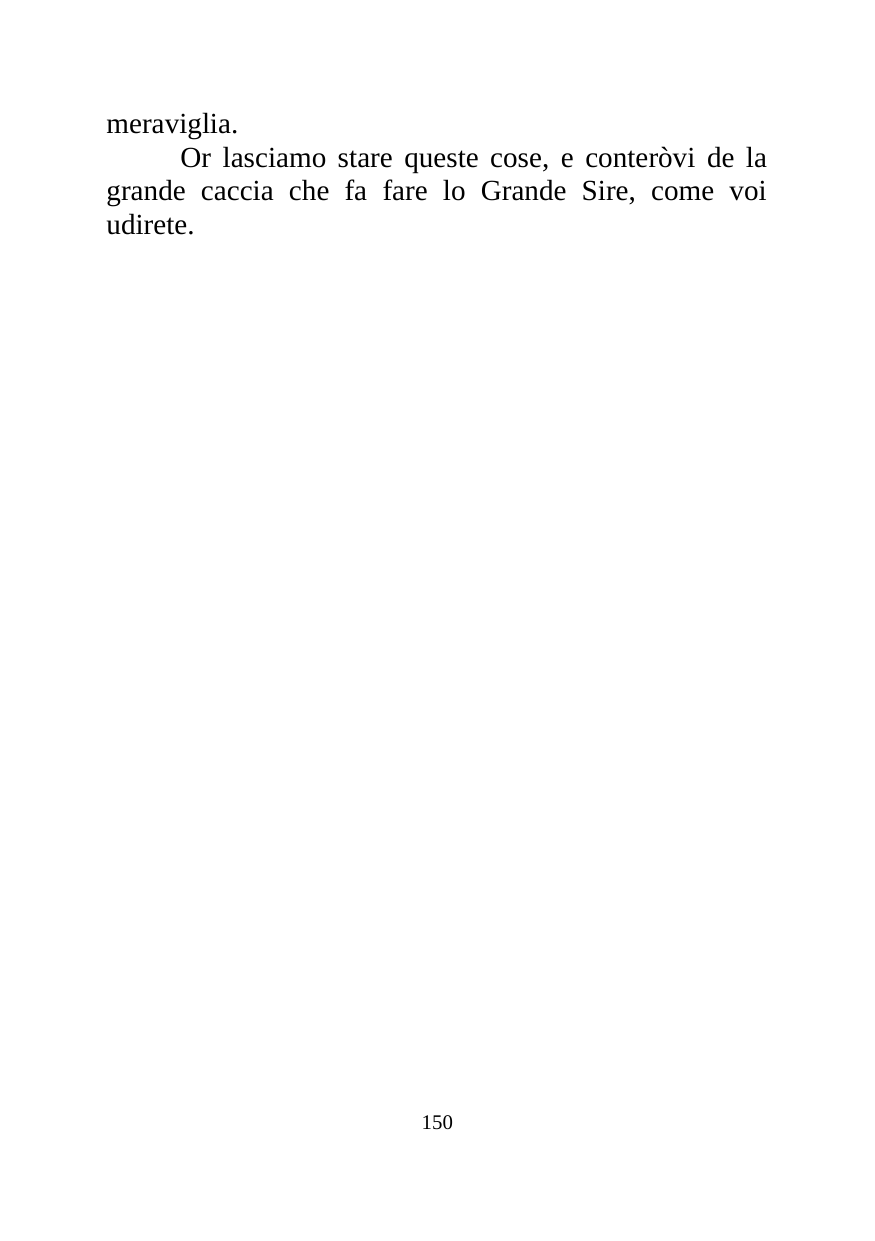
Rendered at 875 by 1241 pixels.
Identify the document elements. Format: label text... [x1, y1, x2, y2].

text meraviglia. [106, 106, 768, 140]
text Or lasciamo stare queste cose, e conteròvi de la grande caccia che fa fare lo Grande Sire, come voi udirete. [106, 140, 768, 240]
